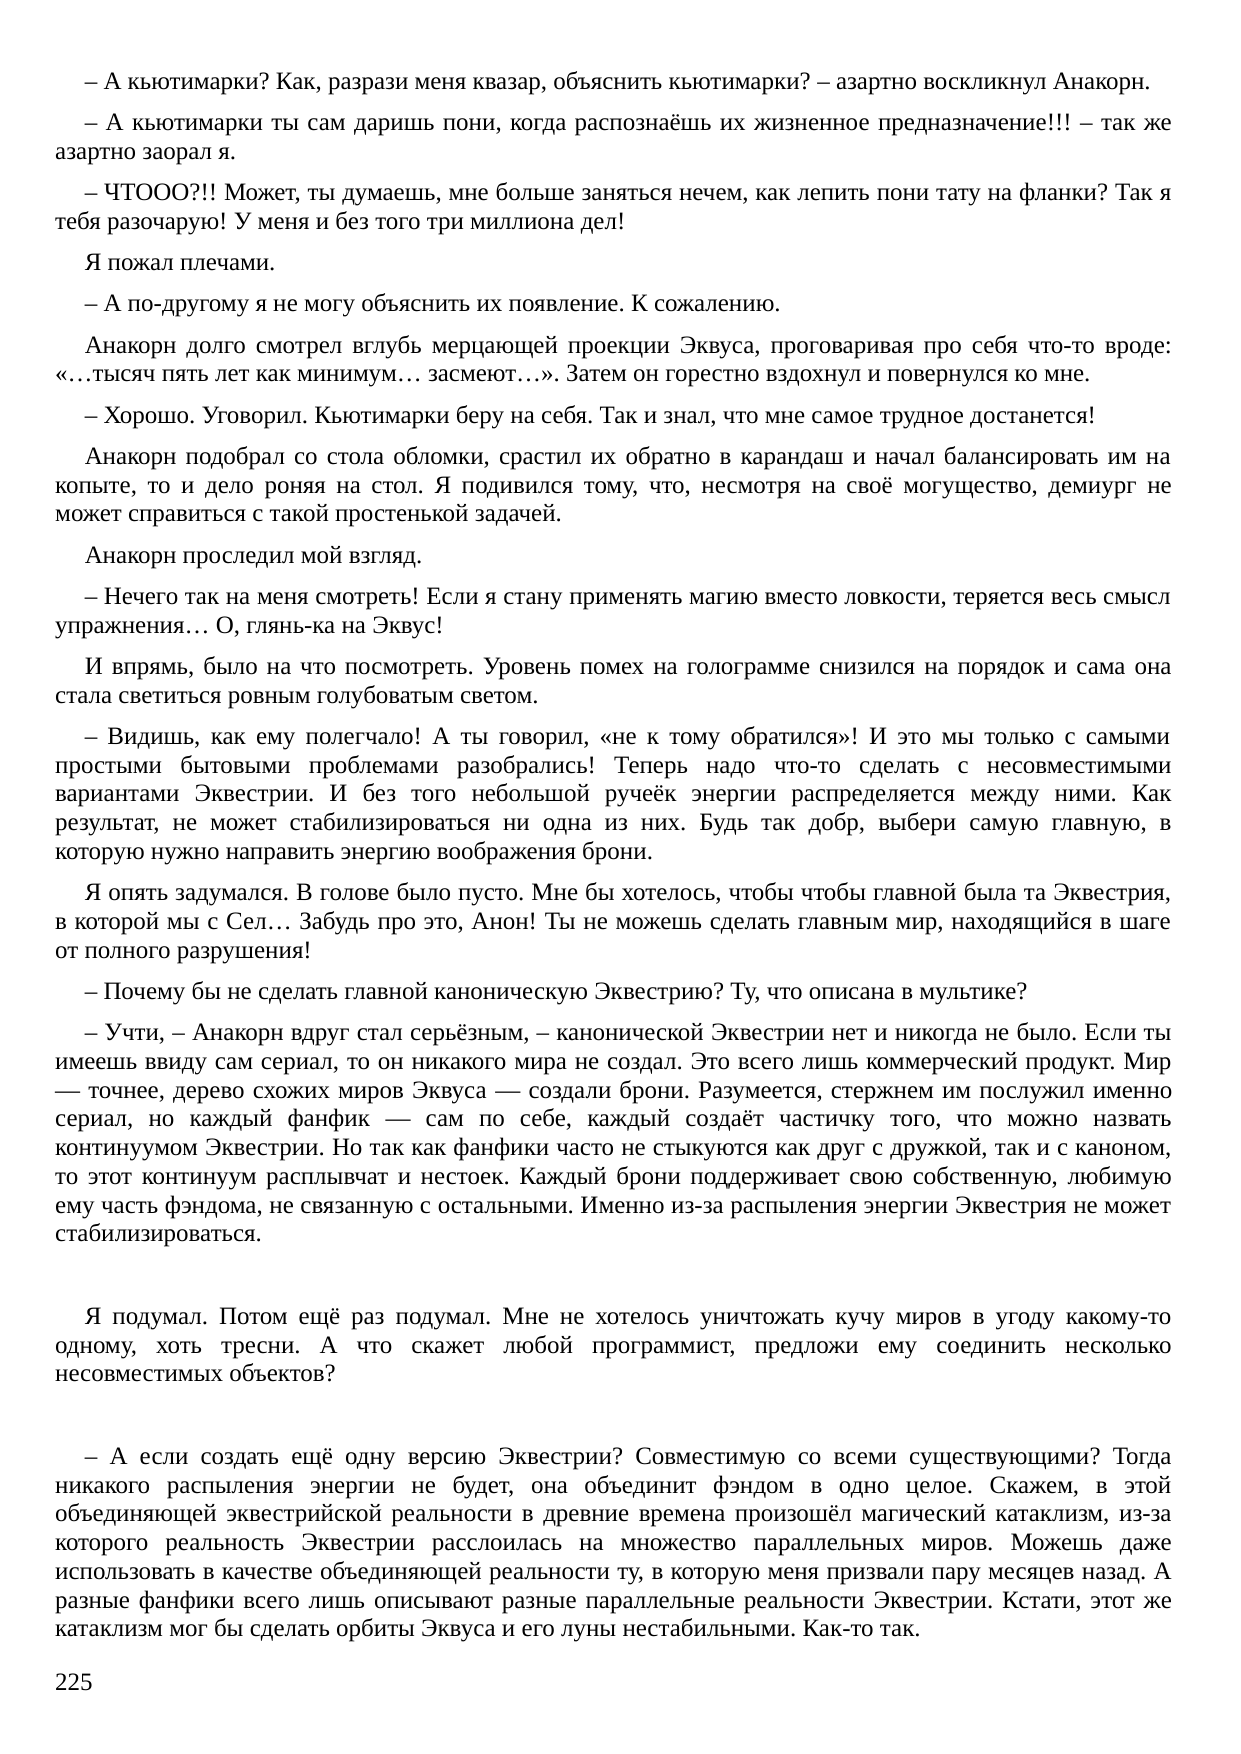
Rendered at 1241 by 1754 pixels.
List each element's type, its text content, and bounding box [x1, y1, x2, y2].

text – А если создать ещё одну версию Эквестрии? Совместимую со всеми существующими? Тогда никакого распыления энергии не будет, она объединит фэндом в одно целое. Скажем, в этой объединяющей эквестрийской реальности в древние времена произошёл магический катаклизм, из-за которого реальность Эквестрии расслоилась на множество параллельных миров. Можешь даже использовать в качестве объединяющей реальности ту, в которую меня призвали пару месяцев назад. А разные фанфики всего лишь описывают разные параллельные реальности Эквестрии. Кстати, этот же катаклизм мог бы сделать орбиты Эквуса и его луны нестабильными. Как-то так. [55, 1441, 1173, 1642]
text Анакорн долго смотрел вглубь мерцающей проекции Эквуса, проговаривая про себя что-то вроде: «…тысяч пять лет как минимум… засмеют…». Затем он горестно вздохнул и повернулся ко мне. [55, 330, 1173, 387]
text Я пожал плечами. [55, 247, 1173, 276]
text – Учти, – Анакорн вдруг стал серьёзным, – канонической Эквестрии нет и никогда не было. Если ты имеешь ввиду сам сериал, то он никакого мира не создал. Это всего лишь коммерческий продукт. Мир — точнее, дерево схожих миров Эквуса — создали брони. Разумеется, стержнем им послужил именно сериал, но каждый фанфик — сам по себе, каждый создаёт частичку того, что можно назвать континуумом Эквестрии. Но так как фанфики часто не стыкуются как друг с дружкой, так и с каноном, то этот континуум расплывчат и нестоек. Каждый брони поддерживает свою собственную, любимую ему часть фэндома, не связанную с остальными. Именно из-за распыления энергии Эквестрия не может стабилизироваться. [55, 1017, 1173, 1247]
text – А по-другому я не могу объяснить их появление. К сожалению. [55, 288, 1173, 317]
text Анакорн подобрал со стола обломки, срастил их обратно в карандаш и начал балансировать им на копыте, то и дело роняя на стол. Я подивился тому, что, несмотря на своё могущество, демиург не может справиться с такой простенькой задачей. [55, 441, 1173, 527]
text – А кьютимарки? Как, разрази меня квазар, объяснить кьютимарки? – азартно воскликнул Анакорн. [55, 66, 1173, 95]
text – Видишь, как ему полегчало! А ты говорил, «не к тому обратился»! И это мы только с самыми простыми бытовыми проблемами разобрались! Теперь надо что-то сделать с несовместимыми вариантами Эквестрии. И без того небольшой ручеёк энергии распределяется между ними. Как результат, не может стабилизироваться ни одна из них. Будь так добр, выбери самую главную, в которую нужно направить энергию воображения брони. [55, 721, 1173, 865]
text И впрямь, было на что посмотреть. Уровень помех на голограмме снизился на порядок и сама она стала светиться ровным голубоватым светом. [55, 651, 1173, 708]
text – Почему бы не сделать главной каноническую Эквестрию? Ту, что описана в мультике? [55, 976, 1173, 1005]
text Я опять задумался. В голове было пусто. Мне бы хотелось, чтобы чтобы главной была та Эквестрия, в которой мы с Сел… Забудь про это, Анон! Ты не можешь сделать главным мир, находящийся в шаге от полного разрушения! [55, 877, 1173, 963]
text – Нечего так на меня смотреть! Если я стану применять магию вместо ловкости, теряется весь смысл упражнения… О, глянь-ка на Эквус! [55, 581, 1173, 638]
text Анакорн проследил мой взгляд. [55, 540, 1173, 568]
text Я подумал. Потом ещё раз подумал. Мне не хотелось уничтожать кучу миров в угоду какому-то одному, хоть тресни. А что скажет любой программист, предложи ему соединить несколько несовместимых объектов? [55, 1301, 1173, 1387]
text – Хорошо. Уговорил. Кьютимарки беру на себя. Так и знал, что мне самое трудное достанется! [55, 400, 1173, 428]
text – ЧТООО?!! Может, ты думаешь, мне больше заняться нечем, как лепить пони тату на фланки? Так я тебя разочарую! У меня и без того три миллиона дел! [55, 177, 1173, 235]
text – А кьютимарки ты сам даришь пони, когда распознаёшь их жизненное предназначение!!! – так же азартно заорал я. [55, 107, 1173, 165]
